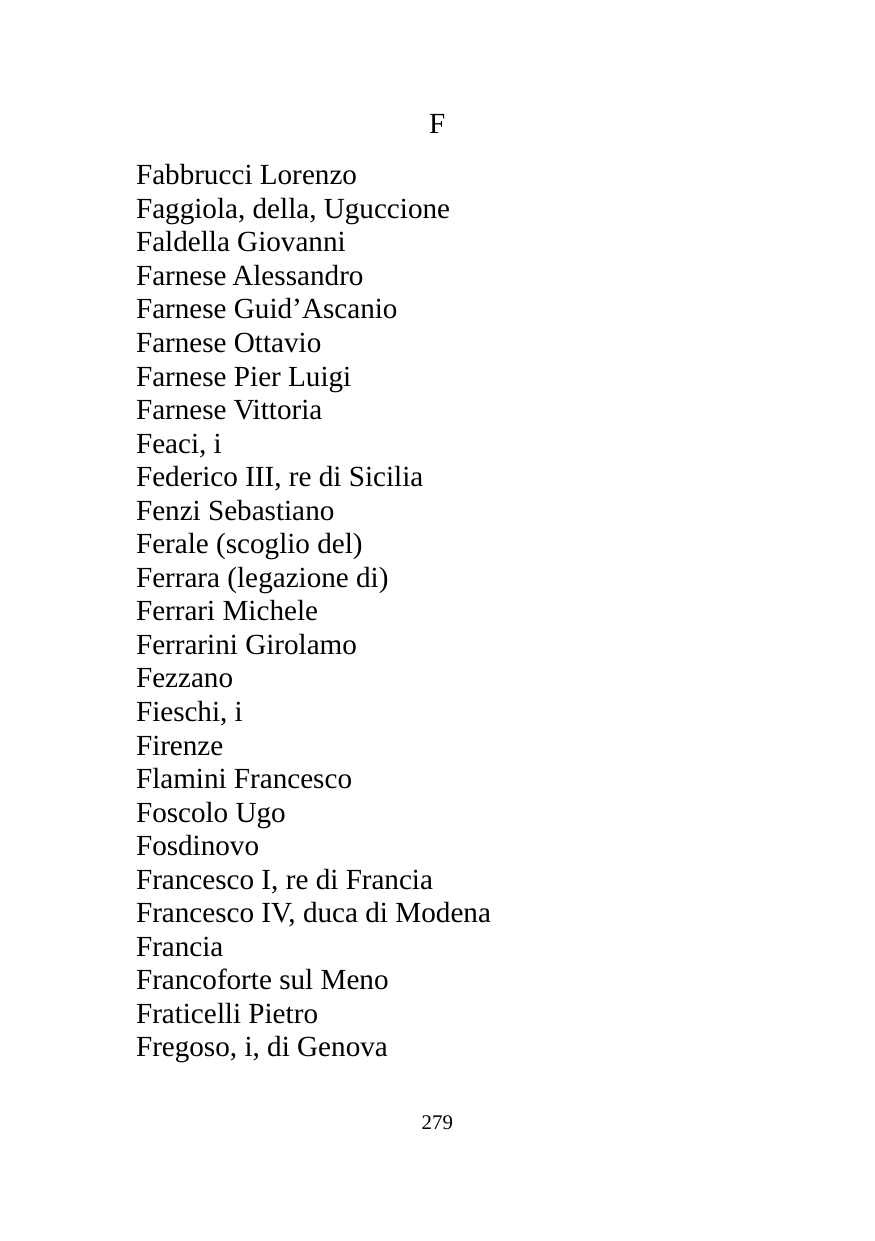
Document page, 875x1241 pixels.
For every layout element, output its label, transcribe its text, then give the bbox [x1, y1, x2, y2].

text Fenzi Sebastiano [106, 493, 768, 526]
text Flamini Francesco [106, 761, 768, 795]
text Fabbrucci Lorenzo [106, 157, 768, 191]
text Faggiola, della, Uguccione [106, 191, 768, 224]
text Farnese Vittoria [106, 392, 768, 426]
text Farnese Pier Luigi [106, 359, 768, 392]
text Fezzano [106, 661, 768, 694]
text Ferrari Michele [106, 593, 768, 627]
text Ferrara (legazione di) [106, 560, 768, 593]
text Farnese Ottavio [106, 325, 768, 359]
text Ferrarini Girolamo [106, 627, 768, 661]
text Fregoso, i, di Genova [106, 1029, 768, 1063]
text Francesco I, re di Francia [106, 862, 768, 895]
text Ferale (scoglio del) [106, 526, 768, 560]
text Foscolo Ugo [106, 795, 768, 828]
text Farnese Alessandro [106, 258, 768, 292]
text F [106, 106, 768, 140]
text Fosdinovo [106, 828, 768, 862]
text Feaci, i [106, 426, 768, 459]
text Francia [106, 929, 768, 962]
text Firenze [106, 728, 768, 761]
text Farnese Guid’Ascanio [106, 292, 768, 325]
text Fieschi, i [106, 694, 768, 728]
text Fraticelli Pietro [106, 996, 768, 1029]
text Francesco IV, duca di Modena [106, 895, 768, 929]
text Francoforte sul Meno [106, 962, 768, 996]
text Federico III, re di Sicilia [106, 459, 768, 493]
text Faldella Giovanni [106, 224, 768, 258]
